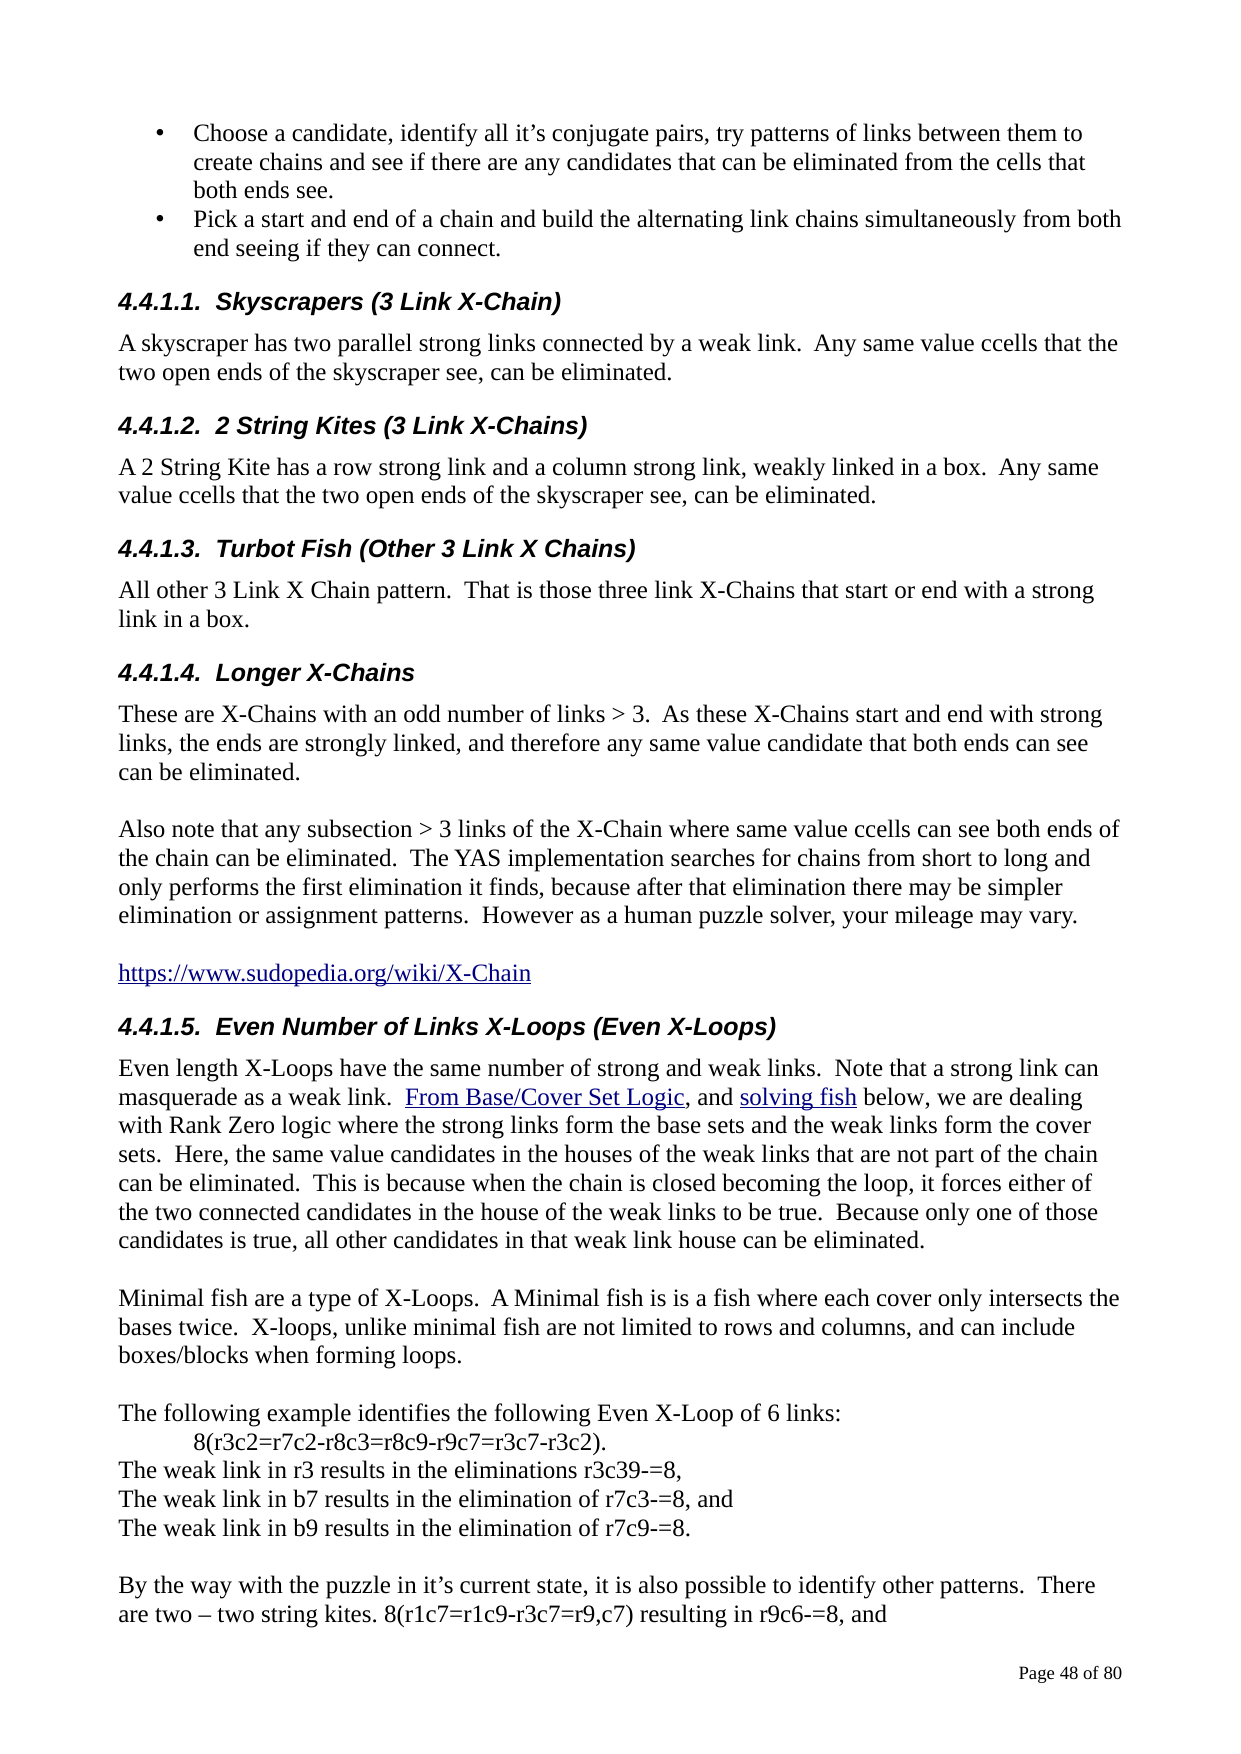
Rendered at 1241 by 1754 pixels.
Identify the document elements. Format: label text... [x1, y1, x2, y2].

text These are X-Chains with an odd number of links > 3. As these X-Chains start and end with strong links, the ends are strongly linked, and therefore any same value candidate that both ends can see can be eliminated. [118, 699, 1122, 786]
list Choose a candidate, identify all it’s conjugate pairs, try patterns of links between them to create chains and see if there are any candidates that can be eliminated from the cells that both ends see. [156, 118, 1122, 204]
subtitle Longer X-Chains [118, 658, 1122, 687]
text Minimal fish are a type of X-Loops. A Minimal fish is is a fish where each cover only intersects the bases twice. X-loops, unlike minimal fish are not limited to rows and columns, and can include boxes/blocks when forming loops. [118, 1283, 1122, 1369]
subtitle Even Number of Links X-Loops (Even X-Loops) [118, 1012, 1122, 1041]
text Also note that any subsection > 3 links of the X-Chain where same value ccells can see both ends of the chain can be eliminated. The YAS implementation searches for chains from short to long and only performs the first elimination it finds, because after that elimination there may be simpler elimination or assignment patterns. However as a human puzzle solver, your mileage may vary. [118, 814, 1122, 929]
text By the way with the puzzle in it’s current state, it is also possible to identify other patterns. There are two – two string kites. 8(r1c7=r1c9-r3c7=r9,c7) resulting in r9c6-=8, and [118, 1571, 1122, 1628]
text The following example identifies the following Even X-Loop of 6 links: [118, 1398, 1122, 1427]
text The weak link in r3 results in the eliminations r3c39-=8, [118, 1456, 1122, 1484]
text All other 3 Link X Chain pattern. That is those three link X-Chains that start or end with a strong link in a box. [118, 576, 1122, 633]
subtitle Turbot Fish (Other 3 Link X Chains) [118, 534, 1122, 563]
subtitle Skyscrapers (3 Link X-Chain) [118, 287, 1122, 316]
text A skyscraper has two parallel strong links connected by a weak link. Any same value ccells that the two open ends of the skyscraper see, can be eliminated. [118, 328, 1122, 386]
text The weak link in b9 results in the elimination of r7c9-=8. [118, 1513, 1122, 1542]
list Pick a start and end of a chain and build the alternating link chains simultaneously from both end seeing if they can connect. [156, 204, 1122, 262]
text The weak link in b7 results in the elimination of r7c3-=8, and [118, 1484, 1122, 1513]
text Even length X-Loops have the same number of strong and weak links. Note that a strong link can masquerade as a weak link. From Base/Cover Set Logic, and solving fish below, we are dealing with Rank Zero logic where the strong links form the base sets and the weak links form the cover sets. Here, the same value candidates in the houses of the weak links that are not part of the chain can be eliminated. This is because when the chain is closed becoming the loop, it forces either of the two connected candidates in the house of the weak links to be true. Because only one of those candidates is true, all other candidates in that weak link house can be eliminated. [118, 1053, 1122, 1254]
text 8(r3c2=r7c2-r8c3=r8c9-r9c7=r3c7-r3c2). [118, 1427, 1122, 1456]
text https://www.sudopedia.org/wiki/X-Chain [118, 958, 1122, 987]
subtitle 2 String Kites (3 Link X-Chains) [118, 411, 1122, 439]
text A 2 String Kite has a row strong link and a column strong link, weakly linked in a box. Any same value ccells that the two open ends of the skyscraper see, can be eliminated. [118, 452, 1122, 509]
